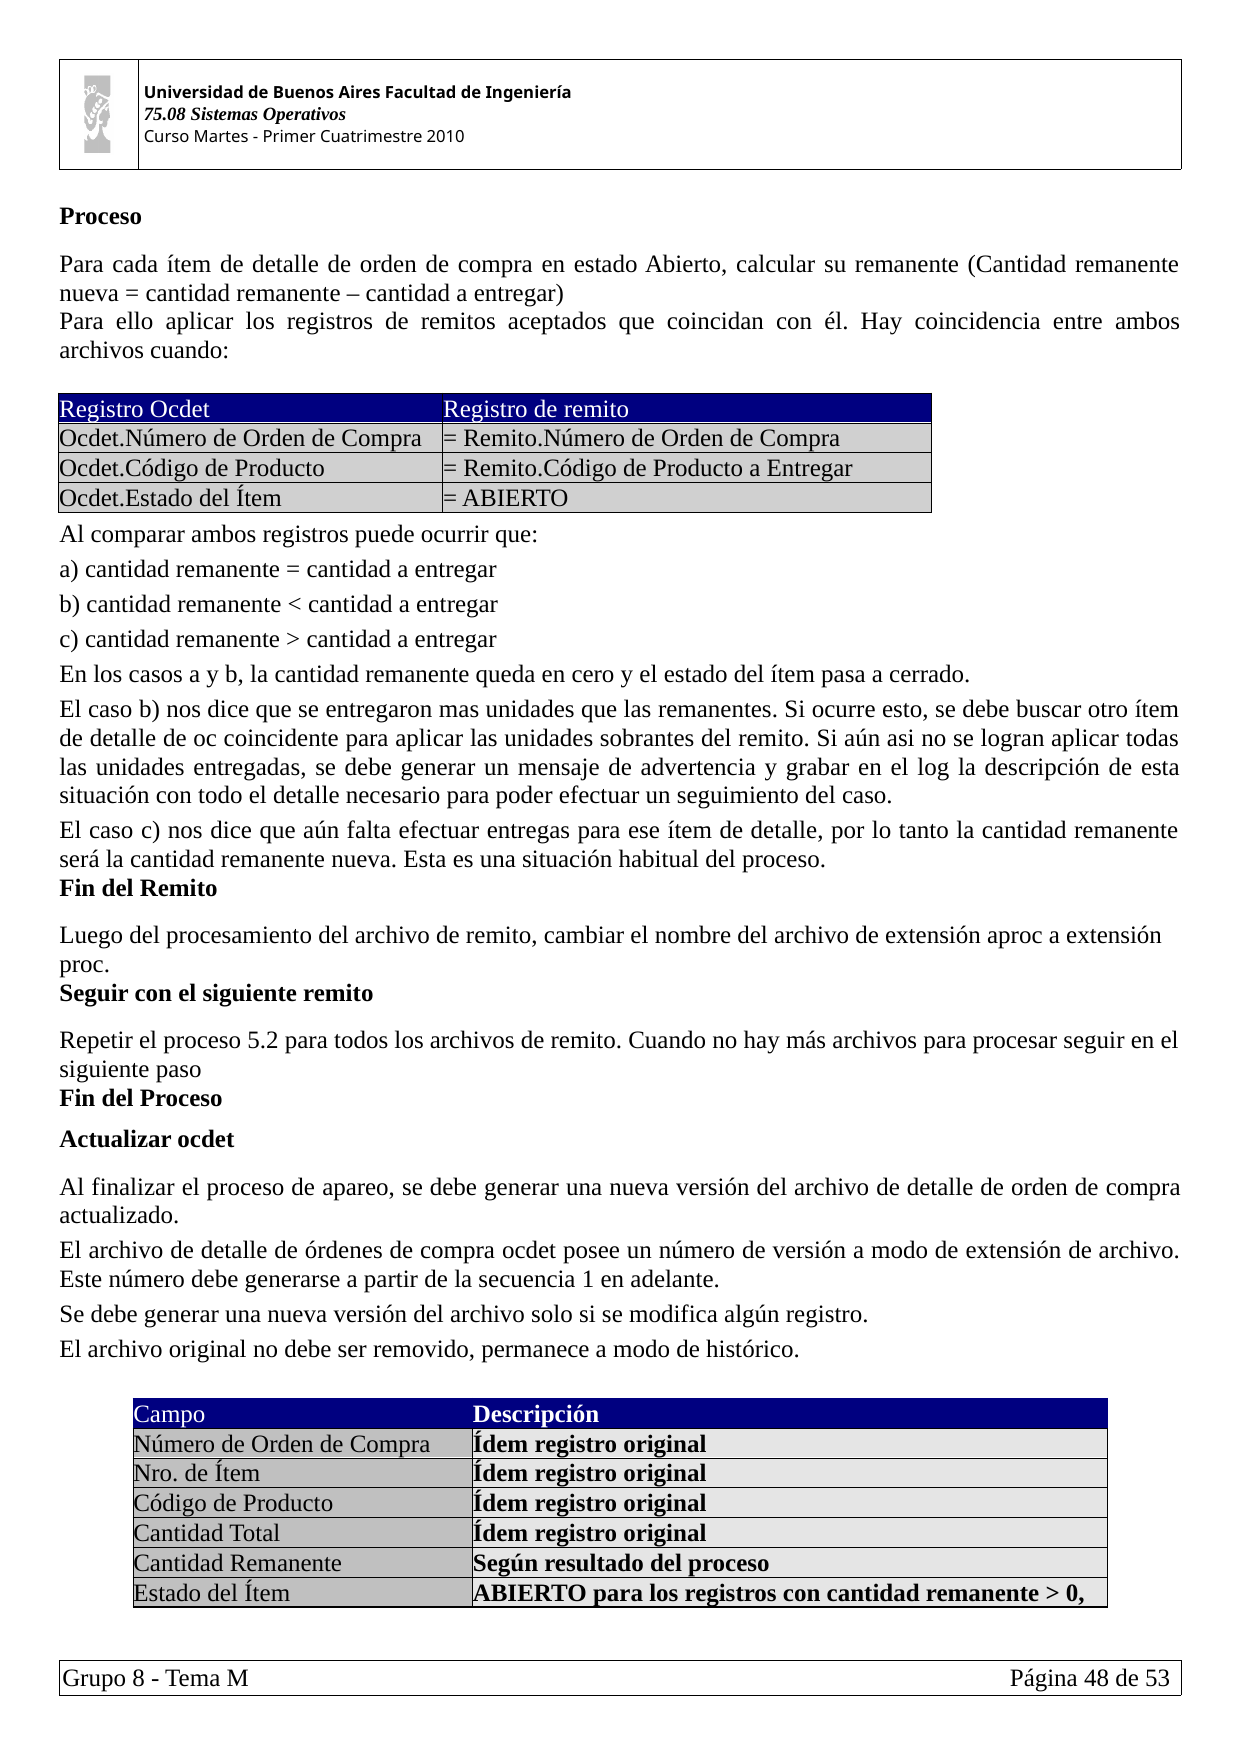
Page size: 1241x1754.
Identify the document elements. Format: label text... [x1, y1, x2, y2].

table_cell Según resultado del proceso [473, 1548, 1107, 1577]
table_cell Estado del Ítem [134, 1578, 472, 1606]
text Seguir con el siguiente remito [59, 978, 1181, 1007]
table_cell Número de Orden de Compra [134, 1429, 472, 1457]
text a) cantidad remanente = cantidad a entregar [59, 554, 1181, 583]
text Repetir el proceso 5.2 para todos los archivos de remito. Cuando no hay más archivos para procesar seguir en el siguiente paso [59, 1025, 1181, 1083]
table_cell Ídem registro original [473, 1518, 1107, 1547]
table_cell = Remito.Código de Producto a Entregar [443, 453, 931, 482]
text El archivo de detalle de órdenes de compra ocdet posee un número de versión a modo de extensión de archivo. Este número debe generarse a partir de la secuencia 1 en adelante. [59, 1235, 1181, 1293]
text Se debe generar una nueva versión del archivo solo si se modifica algún registro. [59, 1299, 1181, 1328]
table_cell Ídem registro original [473, 1429, 1107, 1457]
text El caso b) nos dice que se entregaron mas unidades que las remanentes. Si ocurre esto, se debe buscar otro ítem de detalle de oc coincidente para aplicar las unidades sobrantes del remito. Si aún asi no se logran aplicar todas las unidades entregadas, se debe generar un mensaje de advertencia y grabar en el log la descripción de esta situación con todo el detalle necesario para poder efectuar un seguimiento del caso. [59, 694, 1181, 809]
table_cell Cantidad Remanente [134, 1548, 472, 1577]
text Luego del procesamiento del archivo de remito, cambiar el nombre del archivo de extensión aproc a extensión proc. [59, 920, 1181, 978]
table_cell Ocdet.Estado del Ítem [59, 483, 442, 512]
text En los casos a y b, la cantidad remanente queda en cero y el estado del ítem pasa a cerrado. [59, 659, 1181, 688]
text c) cantidad remanente > cantidad a entregar [59, 624, 1181, 653]
text Fin del Remito [59, 873, 1181, 902]
text Para cada ítem de detalle de orden de compra en estado Abierto, calcular su remanente (Cantidad remanente nueva = cantidad remanente – cantidad a entregar) [59, 249, 1181, 306]
table_header Registro de remito [443, 394, 931, 422]
text Proceso [59, 201, 1181, 230]
table_cell Ocdet.Código de Producto [59, 453, 442, 482]
table_cell = Remito.Número de Orden de Compra [443, 424, 931, 452]
text Para ello aplicar los registros de remitos aceptados que coincidan con él. Hay coincidencia entre ambos archivos cuando: [59, 306, 1181, 364]
table_cell Cantidad Total [134, 1518, 472, 1547]
text El archivo original no debe ser removido, permanece a modo de histórico. [59, 1334, 1181, 1363]
table_cell = ABIERTO [443, 483, 931, 512]
table_header Campo [134, 1399, 472, 1428]
text b) cantidad remanente < cantidad a entregar [59, 589, 1181, 618]
text Fin del Proceso [59, 1083, 1181, 1112]
text Al finalizar el proceso de apareo, se debe generar una nueva versión del archivo de detalle de orden de compra actualizado. [59, 1172, 1181, 1229]
table_cell ABIERTO para los registros con cantidad remanente > 0, [473, 1578, 1107, 1606]
text Actualizar ocdet [59, 1124, 1181, 1153]
text Al comparar ambos registros puede ocurrir que: [59, 519, 1181, 548]
table_header Descripción [473, 1399, 1107, 1428]
table_cell Ídem registro original [473, 1488, 1107, 1517]
table_header Registro Ocdet [59, 394, 442, 422]
table_cell Código de Producto [134, 1488, 472, 1517]
table_cell Ocdet.Número de Orden de Compra [59, 424, 442, 452]
text El caso c) nos dice que aún falta efectuar entregas para ese ítem de detalle, por lo tanto la cantidad remanente será la cantidad remanente nueva. Esta es una situación habitual del proceso. [59, 815, 1181, 873]
picture [83, 73, 114, 155]
table_cell Ídem registro original [473, 1459, 1107, 1487]
table_cell Nro. de Ítem [134, 1459, 472, 1487]
